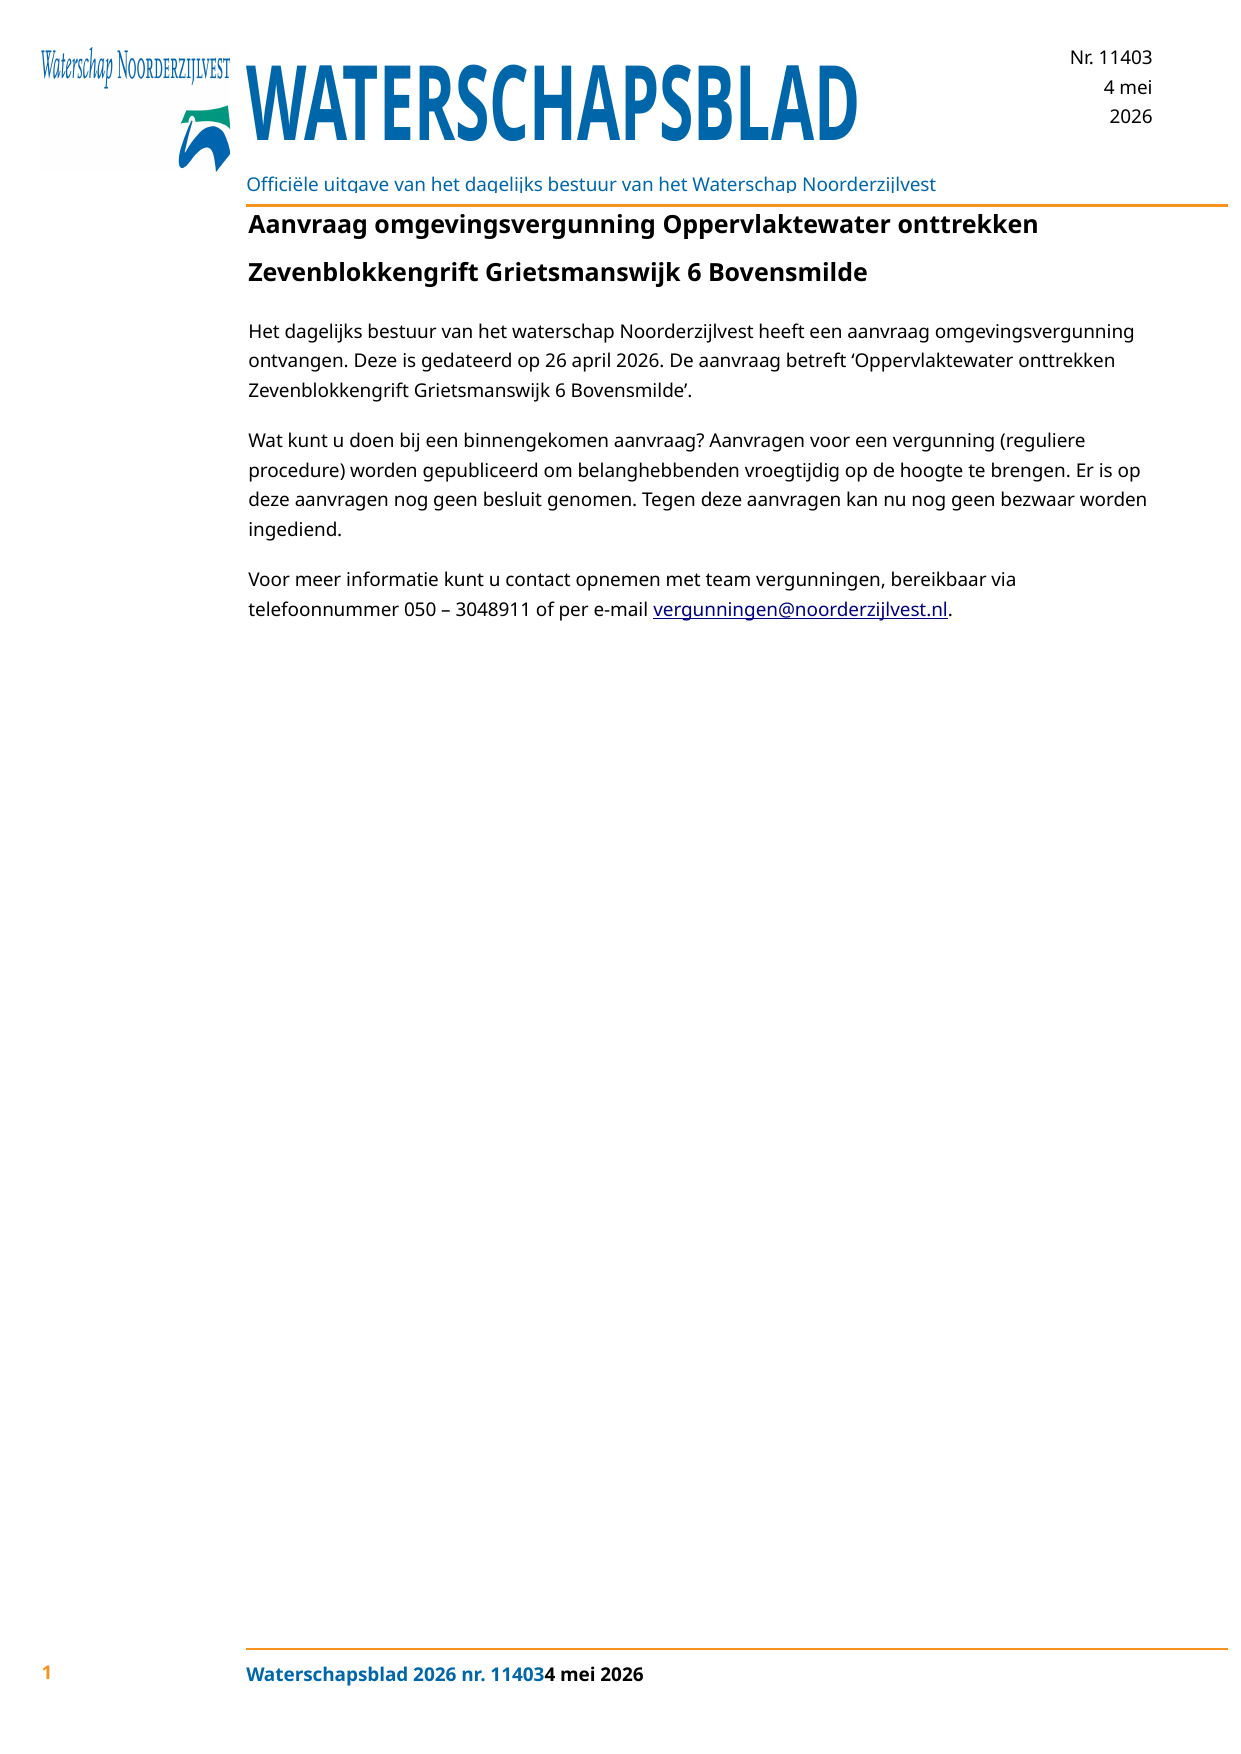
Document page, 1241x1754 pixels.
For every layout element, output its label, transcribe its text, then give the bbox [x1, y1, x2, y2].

text Wat kunt u doen bij een binnengekomen aanvraag? Aanvragen voor een vergunning (reguliere procedure) worden gepubliceerd om belanghebbenden vroegtijdig op de hoogte te brengen. Er is op deze aanvragen nog geen besluit genomen. Tegen deze aanvragen kan nu nog geen bezwaar worden ingediend. [248, 427, 1152, 542]
text Het dagelijks bestuur van het waterschap Noorderzijlvest heeft een aanvraag omgevingsvergunning ontvangen. Deze is gedateerd op 26 april 2026. De aanvraag betreft ‘Oppervlaktewater onttrekken Zevenblokkengrift Grietsmanswijk 6 Bovensmilde’. [248, 318, 1152, 403]
text Voor meer informatie kunt u contact opnemen met team vergunningen, bereikbaar via telefoonnummer 050 – 3048911 of per e-mail vergunningen@noorderzijlvest.nl. [248, 567, 1152, 622]
picture [41, 47, 231, 172]
text Aanvraag omgevingsvergunning Oppervlaktewater onttrekken Zevenblokkengrift Grietsmanswijk 6 Bovensmilde [248, 207, 1152, 288]
